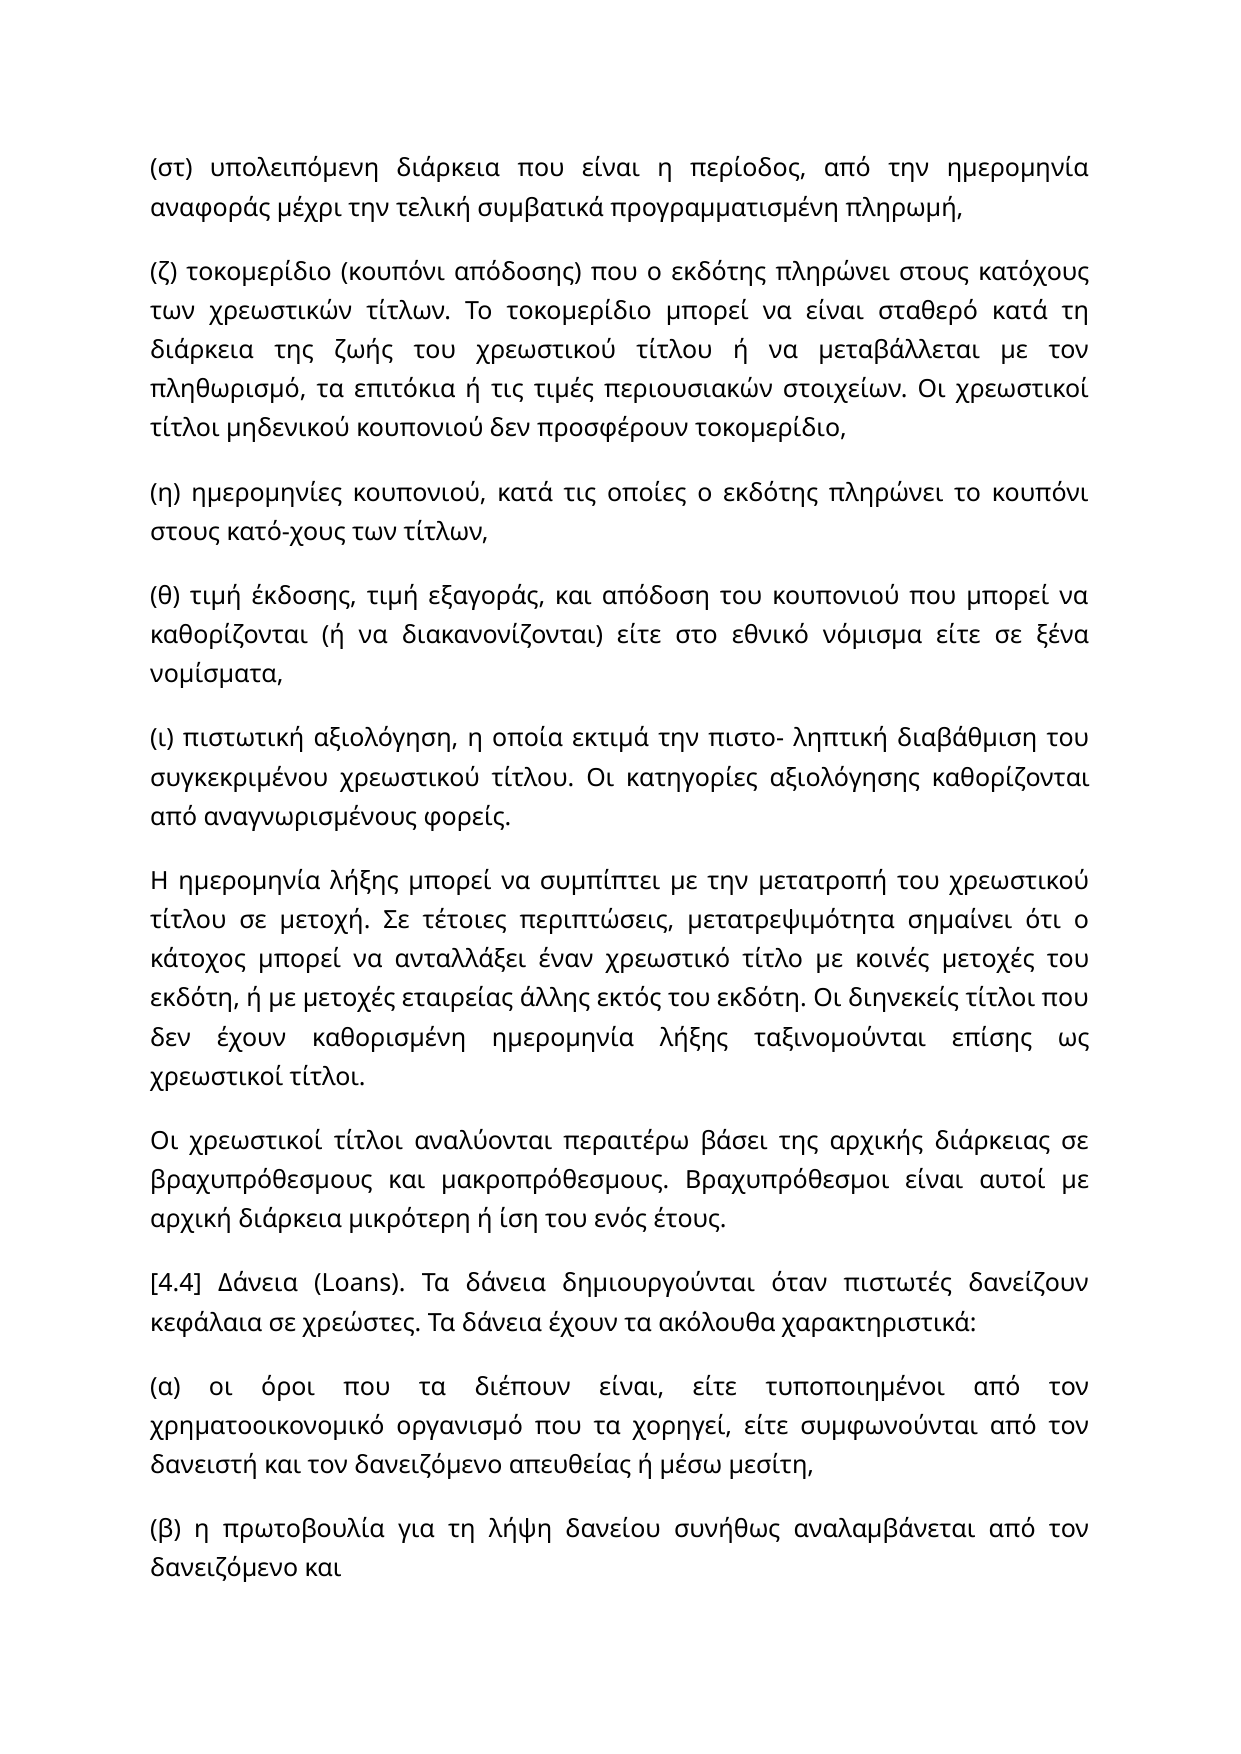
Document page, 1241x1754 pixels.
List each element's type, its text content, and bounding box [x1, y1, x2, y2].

text (α) οι όροι που τα διέπουν είναι, είτε τυποποιημένοι από τον χρηματοοικονομικό οργανισμό που τα χορηγεί, είτε συμφωνούνται από τον δανειστή και τον δανειζόμενο απευθείας ή μέσω μεσίτη, [150, 1368, 1090, 1481]
text [4.4] Δάνεια (Loans). Τα δάνεια δημιουργούνται όταν πιστωτές δανείζουν κεφάλαια σε χρεώστες. Τα δάνεια έχουν τα ακόλουθα χαρακτηριστικά: [150, 1265, 1090, 1338]
text Η ημερομηνία λήξης μπορεί να συμπίπτει με την μετατροπή του χρεωστικού τίτλου σε μετοχή. Σε τέτοιες περιπτώσεις, μετατρεψιμότητα σημαίνει ότι ο κάτοχος μπορεί να ανταλλάξει έναν χρεωστικό τίτλο με κοινές μετοχές του εκδότη, ή με μετοχές εταιρείας άλλης εκτός του εκδότη. Οι διηνεκείς τίτλοι που δεν έχουν καθορισμένη ημερομηνία λήξης ταξινομούνται επίσης ως χρεωστικοί τίτλοι. [150, 862, 1090, 1092]
text (β) η πρωτοβουλία για τη λήψη δανείου συνήθως αναλαμβάνεται από τον δανειζόμενο και [150, 1511, 1090, 1584]
text (η) ημερομηνίες κουπονιού, κατά τις οποίες ο εκδότης πληρώνει το κουπόνι στους κατό-χους των τίτλων, [150, 474, 1090, 547]
text (ζ) τοκομερίδιο (κουπόνι απόδοσης) που ο εκδότης πληρώνει στους κατόχους των χρεωστικών τίτλων. Το τοκομερίδιο μπορεί να είναι σταθερό κατά τη διάρκεια της ζωής του χρεωστικού τίτλου ή να μεταβάλλεται με τον πληθωρισμό, τα επιτόκια ή τις τιμές περιουσιακών στοιχείων. Οι χρεωστικοί τίτλοι μηδενικού κουπονιού δεν προσφέρουν τοκομερίδιο, [150, 253, 1090, 444]
text Οι χρεωστικοί τίτλοι αναλύονται περαιτέρω βάσει της αρχικής διάρκειας σε βραχυπρόθεσμους και μακροπρόθεσμους. Βραχυπρόθεσμοι είναι αυτοί με αρχική διάρκεια μικρότερη ή ίση του ενός έτους. [150, 1122, 1090, 1235]
text (στ) υπολειπόμενη διάρκεια που είναι η περίοδος, από την ημερομηνία αναφοράς μέχρι την τελική συμβατικά προγραμματισμένη πληρωμή, [150, 150, 1090, 223]
text (θ) τιμή έκδοσης, τιμή εξαγοράς, και απόδοση του κουπονιού που μπορεί να καθορίζονται (ή να διακανονίζονται) είτε στο εθνικό νόμισμα είτε σε ξένα νομίσματα, [150, 577, 1090, 690]
text (ι) πιστωτική αξιολόγηση, η οποία εκτιμά την πιστο- ληπτική διαβάθμιση του συγκεκριμένου χρεωστικού τίτλου. Οι κατηγορίες αξιολόγησης καθορίζονται από αναγνωρισμένους φορείς. [150, 720, 1090, 832]
